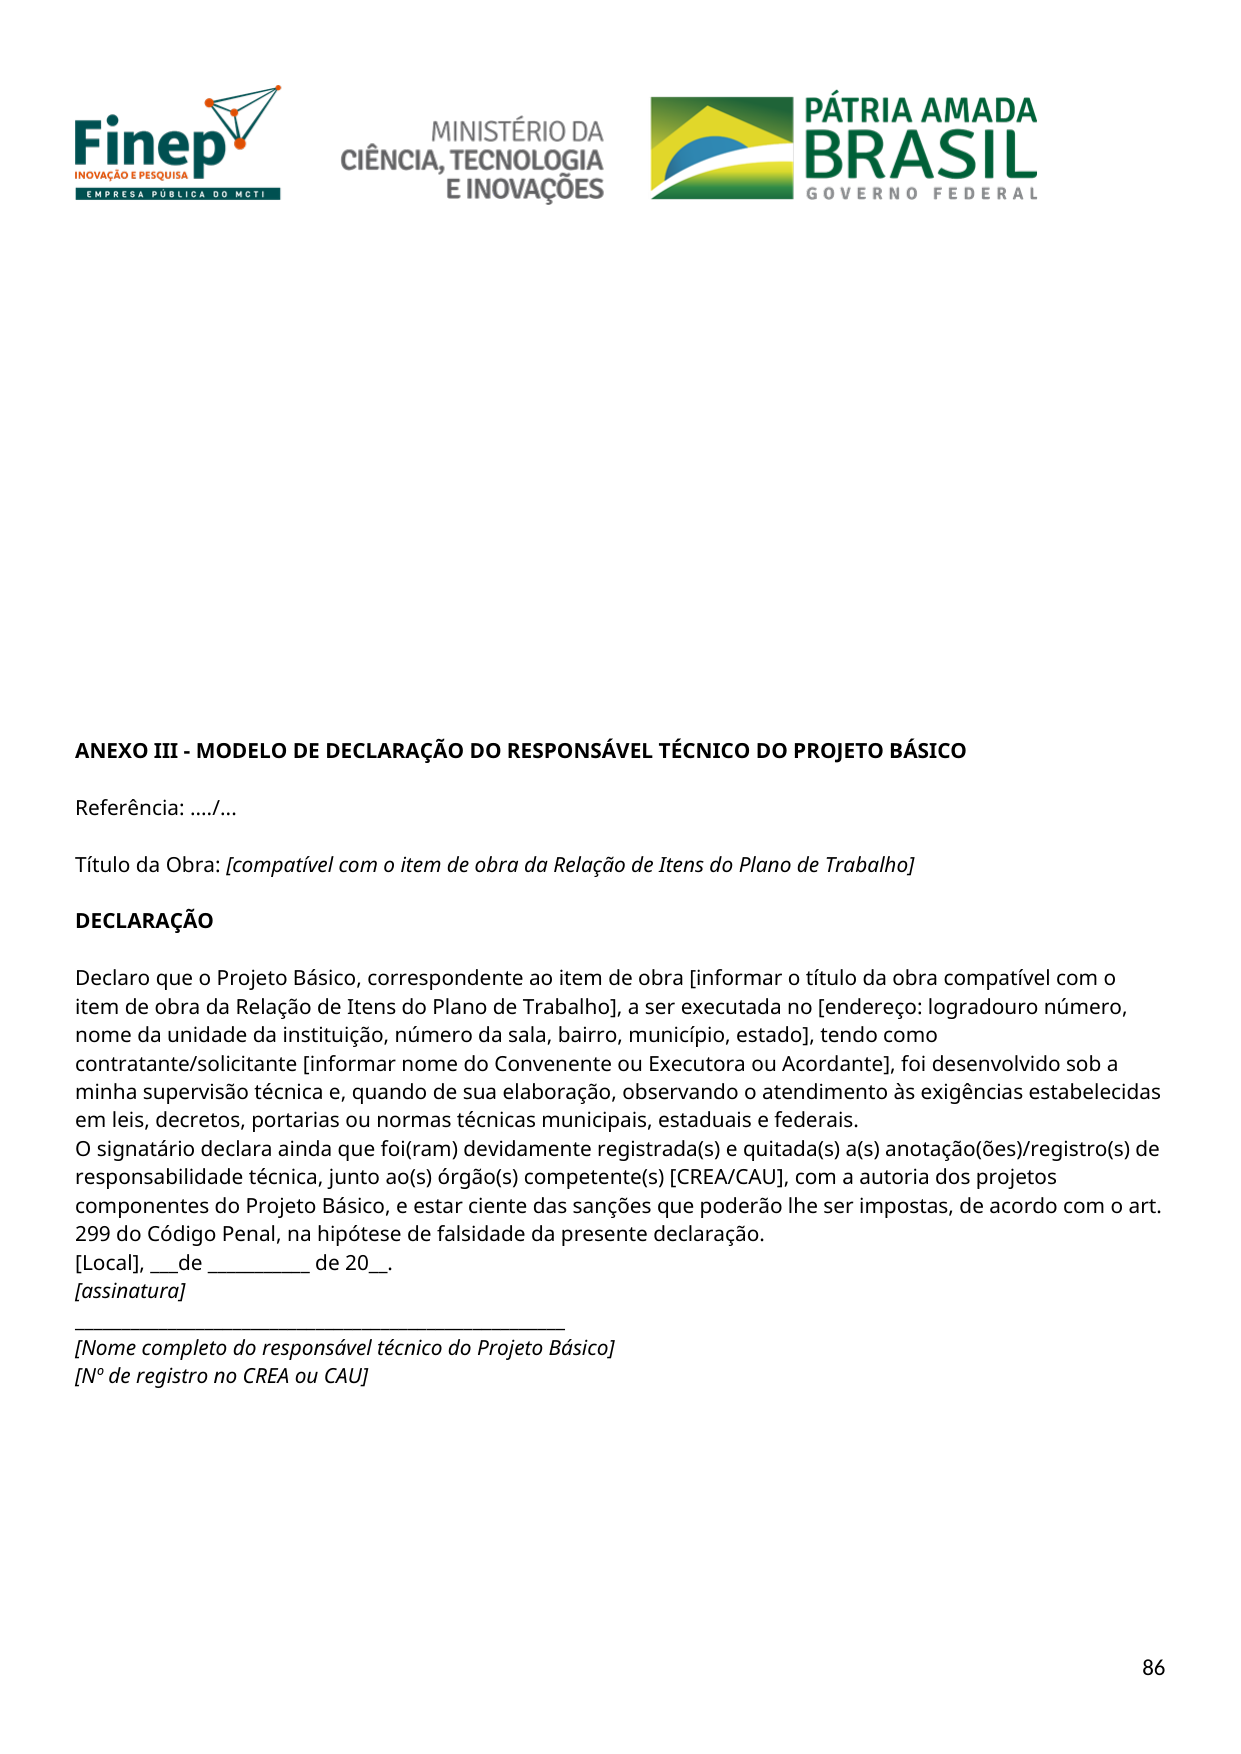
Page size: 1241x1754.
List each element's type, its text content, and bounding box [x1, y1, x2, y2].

text O signatário declara ainda que foi(ram) devidamente registrada(s) e quitada(s) a(s) anotação(ões)/registro(s) de responsabilidade técnica, junto ao(s) órgão(s) competente(s) [CREA/CAU], com a autoria dos projetos componentes do Projeto Básico, e estar ciente das sanções que poderão lhe ser impostas, de acordo com o art. 299 do Código Penal, na hipótese de falsidade da presente declaração. [75, 1134, 1165, 1248]
text [Local], ___de ___________ de 20__. [75, 1248, 1165, 1276]
text Título da Obra: [compatível com o item de obra da Relação de Itens do Plano de Trabalho] [75, 850, 1165, 878]
text [assinatura] [75, 1276, 1165, 1305]
text [Nome completo do responsável técnico do Projeto Básico] [75, 1333, 1165, 1362]
list [Nº de registro no CREA ou CAU] [75, 1362, 1082, 1390]
text _____________________________________________________ [75, 1305, 1165, 1333]
text Declaro que o Projeto Básico, correspondente ao item de obra [informar o título da obra compatível com o item de obra da Relação de Itens do Plano de Trabalho], a ser executada no [endereço: logradouro número, nome da unidade da instituição, número da sala, bairro, município, estado], tendo como contratante/solicitante [informar nome do Convenente ou Executora ou Acordante], foi desenvolvido sob a minha supervisão técnica e, quando de sua elaboração, observando o atendimento às exigências estabelecidas em leis, decretos, portarias ou normas técnicas municipais, estaduais e federais. [75, 963, 1165, 1134]
text Referência: ..../... [75, 793, 1165, 821]
text ANEXO III - MODELO DE DECLARAÇÃO DO RESPONSÁVEL TÉCNICO DO PROJETO BÁSICO [75, 736, 1165, 764]
text DECLARAÇÃO [75, 907, 1165, 935]
